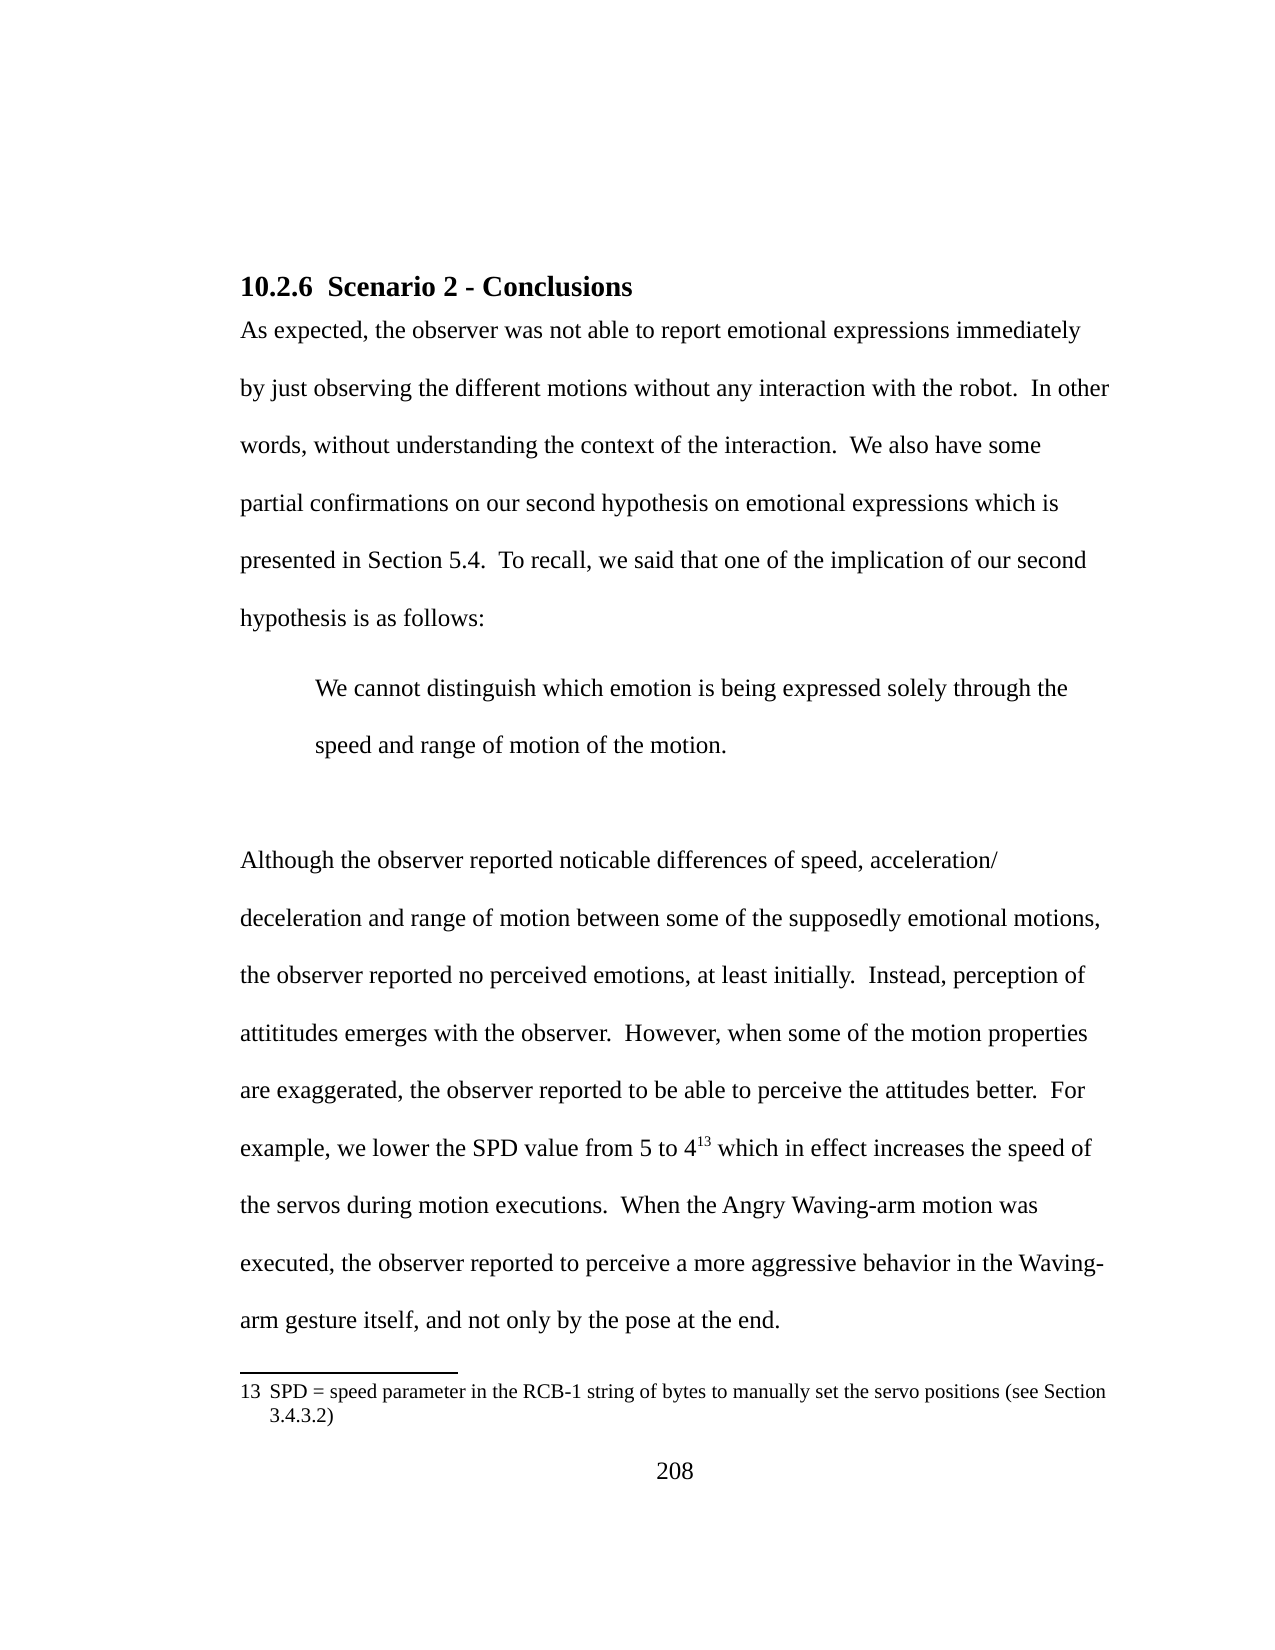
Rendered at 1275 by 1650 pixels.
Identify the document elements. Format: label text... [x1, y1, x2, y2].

text SPD = speed parameter in the RCB-1 string of bytes to manually set the servo positions (see Section 3.4.3.2) [240, 1379, 1110, 1427]
text Although the observer reported noticable differences of speed, acceleration/ deceleration and range of motion between some of the supposedly emotional motions, the observer reported no perceived emotions, at least initially. Instead, perception of attititudes emerges with the observer. However, when some of the motion properties are exaggerated, the observer reported to be able to perceive the attitudes better. For example, we lower the SPD value from 5 to 4 which in effect increases the speed of the servos during motion executions. When the Angry Waving-arm motion was executed, the observer reported to perceive a more aggressive behavior in the Waving-arm gesture itself, and not only by the pose at the end. [240, 845, 1110, 1334]
text As expected, the observer was not able to report emotional expressions immediately by just observing the different motions without any interaction with the robot. In other words, without understanding the context of the interaction. We also have some partial confirmations on our second hypothesis on emotional expressions which is presented in Section 5.4. To recall, we said that one of the implication of our second hypothesis is as follows: [240, 315, 1110, 632]
text We cannot distinguish which emotion is being expressed solely through the speed and range of motion of the motion. [315, 673, 1110, 759]
subtitle 10.2.6 Scenario 2 - Conclusions [240, 269, 1110, 303]
